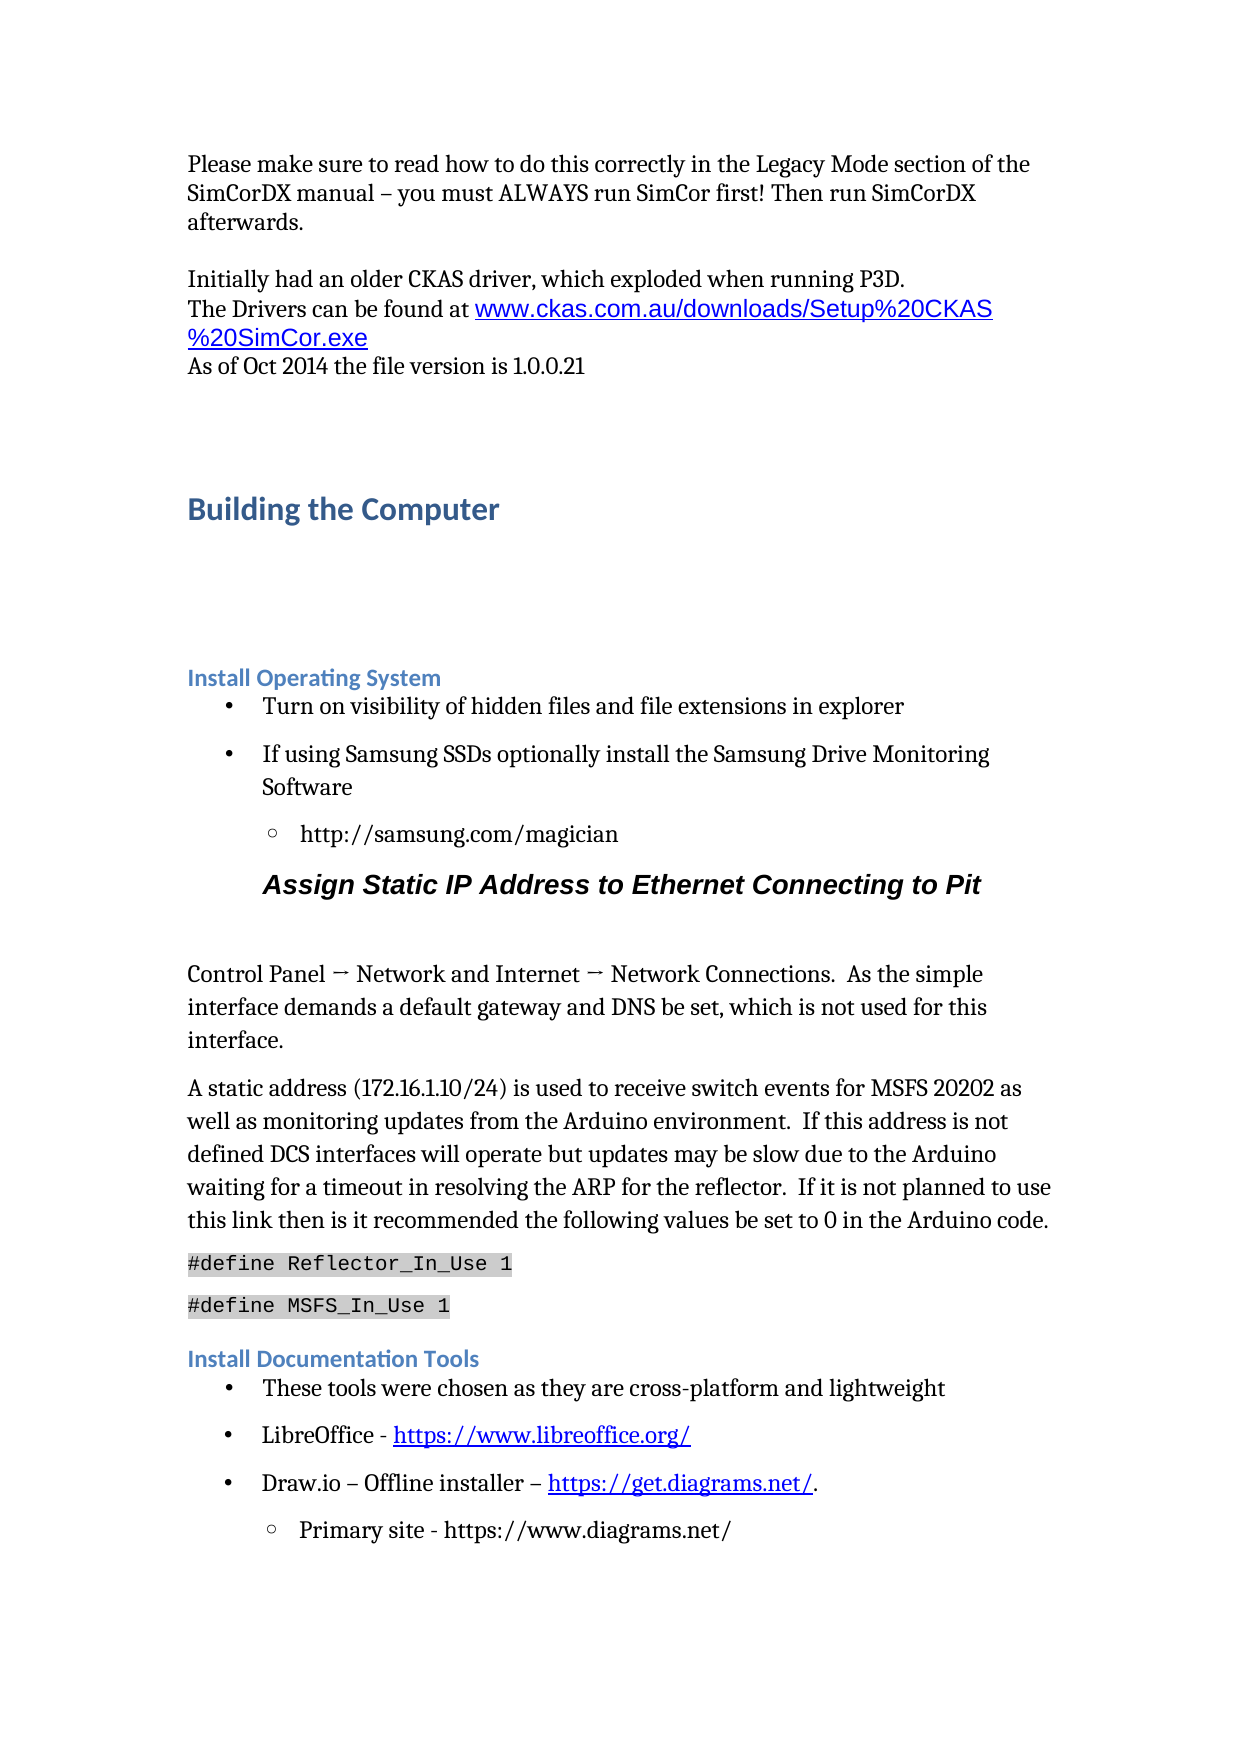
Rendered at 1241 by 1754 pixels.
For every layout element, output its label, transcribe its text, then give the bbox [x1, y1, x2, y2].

subtitle Install Documentation Tools [187, 1343, 1053, 1374]
list Turn on visibility of hidden files and file extensions in explorer [225, 692, 1053, 721]
text A static address (172.16.1.10/24) is used to receive switch events for MSFS 20202 as well as monitoring updates from the Arduino environment. If this address is not defined DCS interfaces will operate but updates may be slow due to the Arduino waiting for a timeout in resolving the ARP for the reflector. If it is not planned to use this link then is it recommended the following values be set to 0 in the Arduino code. [187, 1074, 1053, 1234]
list http://samsung.com/magician [262, 820, 1053, 849]
list LibreOffice - https://www.libreoffice.org/ [224, 1421, 1053, 1450]
list These tools were chosen as they are cross-platform and lightweight [225, 1374, 1053, 1402]
text Control Panel → Network and Internet → Network Connections. As the simple interface demands a default gateway and DNS be set, which is not used for this interface. [187, 960, 1053, 1055]
subtitle Assign Static IP Address to Ethernet Connecting to Pit [187, 868, 1053, 900]
text The Drivers can be found at www.ckas.com.au/downloads/Setup%20CKAS%20SimCor.exe [187, 294, 1053, 352]
text #define Reflector_In_Use 1 [187, 1253, 1053, 1277]
list If using Samsung SSDs optionally install the Samsung Drive Monitoring Software [225, 740, 1053, 802]
text As of Oct 2014 the file version is 1.0.0.21 [187, 352, 1053, 381]
text #define MSFS_In_Use 1 [187, 1295, 1053, 1319]
list Draw.io – Offline installer – https://get.diagrams.net/. [224, 1469, 1053, 1498]
text Initially had an older CKAS driver, which exploded when running P3D. [187, 265, 1053, 294]
list Primary site - https://www.diagrams.net/ [261, 1516, 1053, 1545]
text Please make sure to read how to do this correctly in the Legacy Mode section of the SimCorDX manual – you must ALWAYS run SimCor first! Then run SimCorDX afterwards. [187, 150, 1053, 236]
subtitle Install Operating System [187, 662, 1053, 692]
subtitle Building the Computer [187, 488, 1053, 529]
